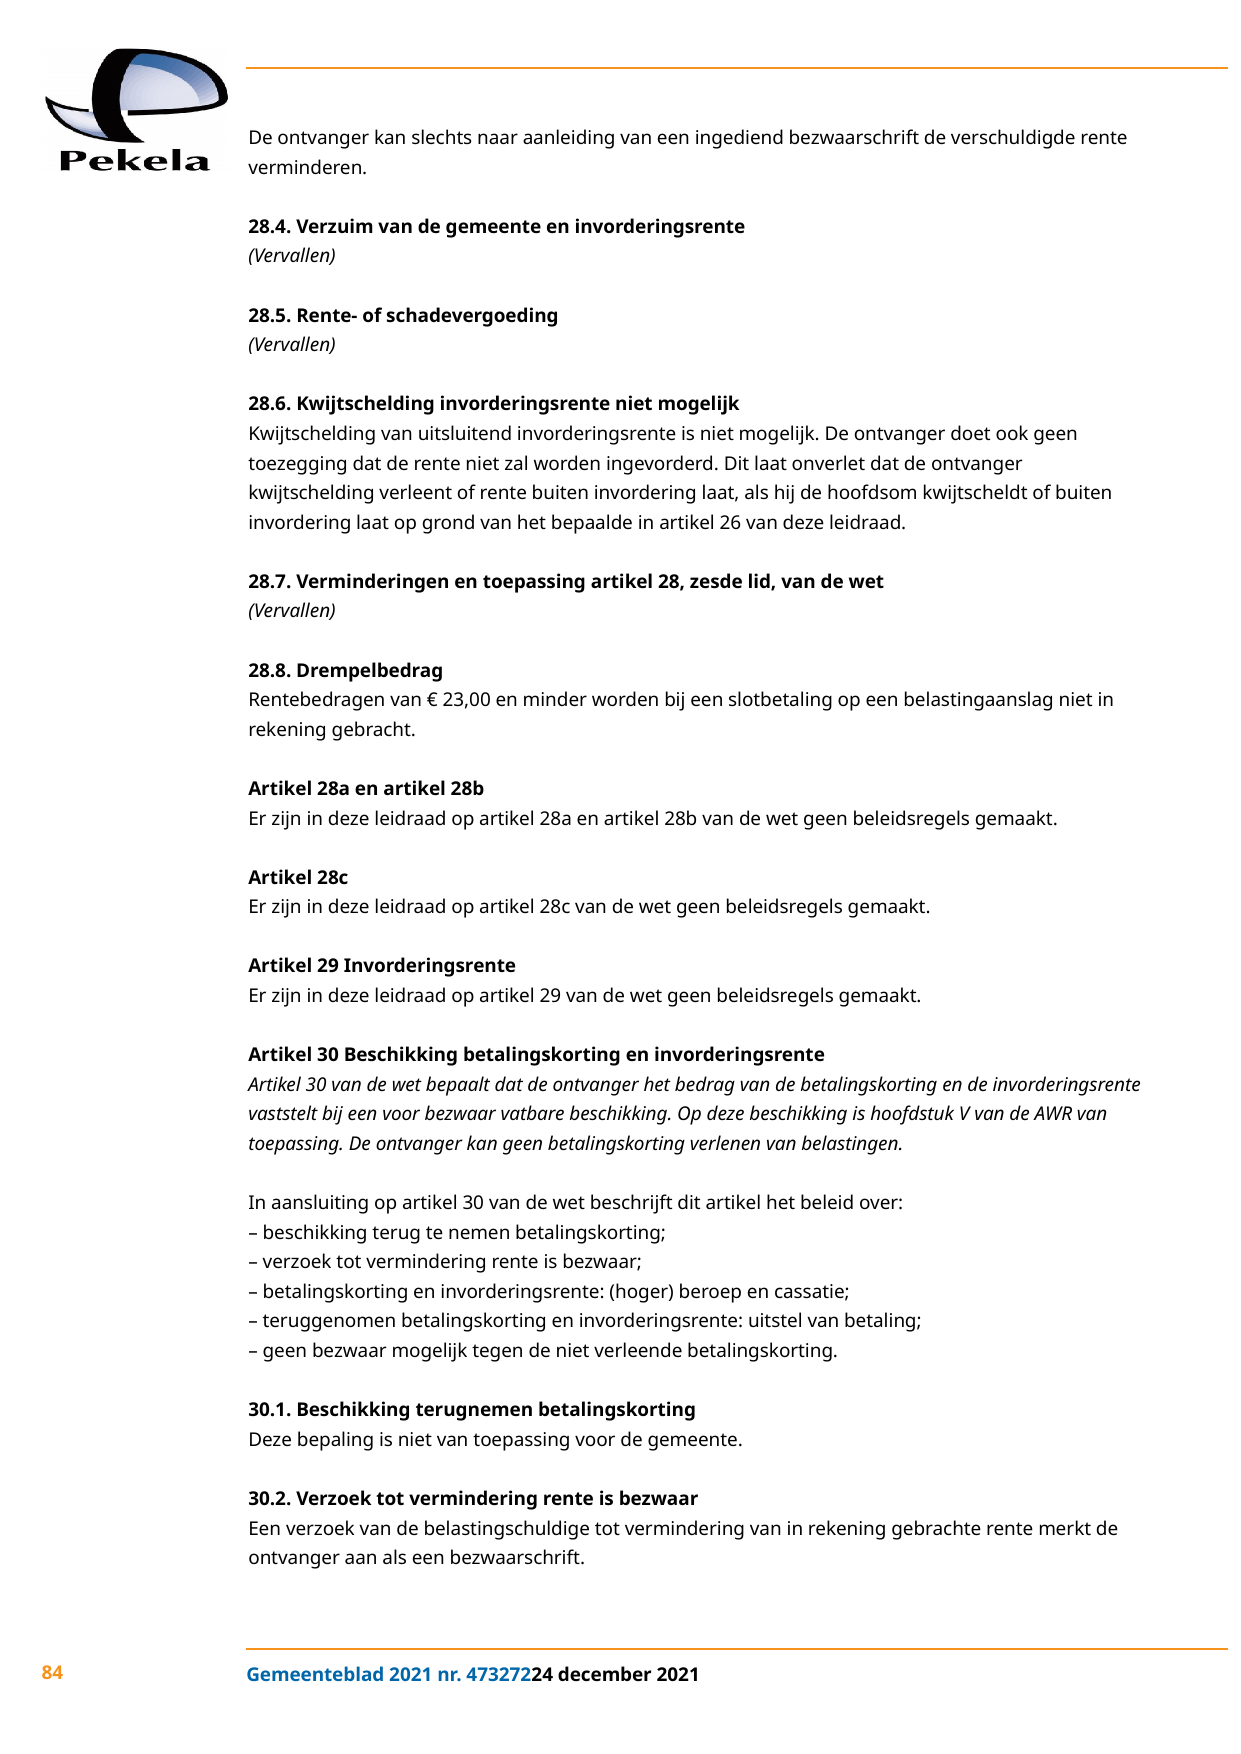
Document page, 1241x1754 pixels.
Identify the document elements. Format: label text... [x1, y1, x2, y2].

picture [41, 47, 231, 172]
text Artikel 29 Invorderingsrente [248, 953, 1152, 978]
text Er zijn in deze leidraad op artikel 28c van de wet geen beleidsregels gemaakt. [248, 893, 1152, 919]
text De ontvanger kan slechts naar aanleiding van een ingediend bezwaarschrift de verschuldigde rente verminderen. [248, 124, 1152, 180]
text 28.4. Verzuim van de gemeente en invorderingsrente [248, 213, 1152, 239]
text – beschikking terug te nemen betalingskorting; [248, 1219, 1152, 1245]
text (Vervallen) [248, 243, 1152, 268]
text – teruggenomen betalingskorting en invorderingsrente: uitstel van betaling; [248, 1308, 1152, 1333]
text – betalingskorting en invorderingsrente: (hoger) beroep en cassatie; [248, 1278, 1152, 1304]
text (Vervallen) [248, 598, 1152, 623]
text Er zijn in deze leidraad op artikel 28a en artikel 28b van de wet geen beleidsregels gemaakt. [248, 805, 1152, 831]
text Artikel 30 van de wet bepaalt dat de ontvanger het bedrag van de betalingskorting en de invorderingsrente vaststelt bij een voor bezwaar vatbare beschikking. Op deze beschikking is hoofdstuk V van de AWR van toepassing. De ontvanger kan geen betalingskorting verlenen van belastingen. [248, 1071, 1152, 1156]
text – geen bezwaar mogelijk tegen de niet verleende betalingskorting. [248, 1337, 1152, 1363]
text In aansluiting op artikel 30 van de wet beschrijft dit artikel het beleid over: [248, 1189, 1152, 1215]
text 28.7. Verminderingen en toepassing artikel 28, zesde lid, van de wet [248, 568, 1152, 594]
text Er zijn in deze leidraad op artikel 29 van de wet geen beleidsregels gemaakt. [248, 982, 1152, 1008]
text 28.6. Kwijtschelding invorderingsrente niet mogelijk [248, 391, 1152, 416]
text Artikel 28a en artikel 28b [248, 775, 1152, 801]
text (Vervallen) [248, 331, 1152, 357]
text Een verzoek van de belastingschuldige tot vermindering van in rekening gebrachte rente merkt de ontvanger aan als een bezwaarschrift. [248, 1515, 1152, 1570]
text Artikel 28c [248, 864, 1152, 890]
text 28.5. Rente- of schadevergoeding [248, 302, 1152, 328]
text Artikel 30 Beschikking betalingskorting en invorderingsrente [248, 1041, 1152, 1067]
text Rentebedragen van € 23,00 en minder worden bij een slotbetaling op een belastingaanslag niet in rekening gebracht. [248, 686, 1152, 742]
text Deze bepaling is niet van toepassing voor de gemeente. [248, 1426, 1152, 1452]
text – verzoek tot vermindering rente is bezwaar; [248, 1248, 1152, 1274]
text 28.8. Drempelbedrag [248, 657, 1152, 683]
text 30.2. Verzoek tot vermindering rente is bezwaar [248, 1485, 1152, 1511]
text 30.1. Beschikking terugnemen betalingskorting [248, 1396, 1152, 1422]
text Kwijtschelding van uitsluitend invorderingsrente is niet mogelijk. De ontvanger doet ook geen toezegging dat de rente niet zal worden ingevorderd. Dit laat onverlet dat de ontvanger kwijtschelding verleent of rente buiten invordering laat, als hij de hoofdsom kwijtscheldt of buiten invordering laat op grond van het bepaalde in artikel 26 van deze leidraad. [248, 420, 1152, 535]
